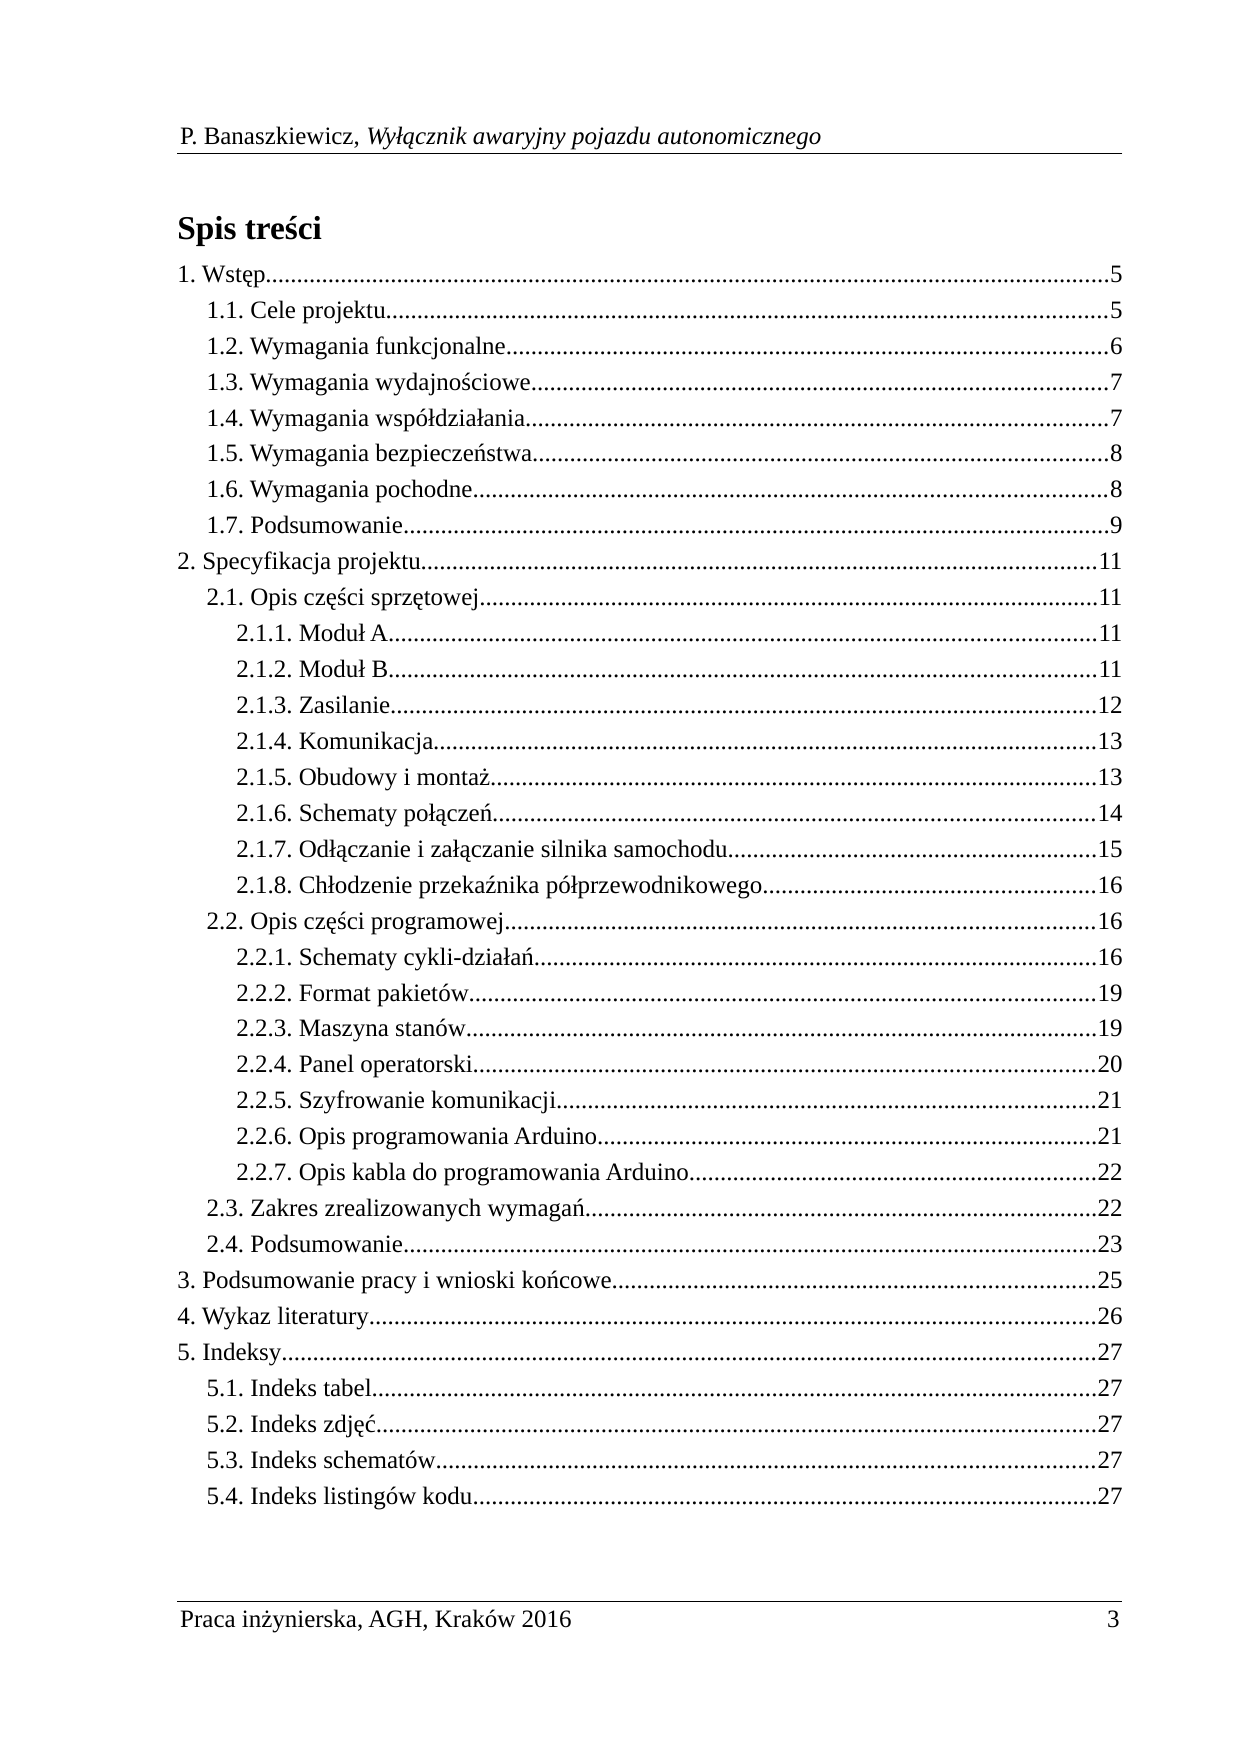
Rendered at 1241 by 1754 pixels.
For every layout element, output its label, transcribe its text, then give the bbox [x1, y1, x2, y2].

text 2.2. Opis części programowej 16 [206, 906, 1122, 934]
text 2.1.8. Chłodzenie przekaźnika półprzewodnikowego 16 [236, 870, 1122, 898]
text 2.2.2. Format pakietów 19 [236, 978, 1122, 1006]
text 5.1. Indeks tabel 27 [206, 1373, 1122, 1402]
text 1.1. Cele projektu 5 [206, 295, 1122, 323]
text 2.1.4. Komunikacja 13 [236, 726, 1122, 755]
text 2.2.3. Maszyna stanów 19 [236, 1013, 1122, 1042]
text 2.1.6. Schematy połączeń 14 [236, 798, 1122, 827]
text 2.2.5. Szyfrowanie komunikacji 21 [236, 1085, 1122, 1114]
text 5. Indeksy 27 [177, 1337, 1122, 1366]
text 2.2.1. Schematy cykli-działań 16 [236, 942, 1122, 970]
text 2.3. Zakres zrealizowanych wymagań 22 [206, 1193, 1122, 1222]
text 2.1.7. Odłączanie i załączanie silnika samochodu 15 [236, 834, 1122, 863]
text 5.4. Indeks listingów kodu 27 [206, 1481, 1122, 1509]
text 3. Podsumowanie pracy i wnioski końcowe 25 [177, 1265, 1122, 1294]
text 2.1. Opis części sprzętowej 11 [206, 582, 1122, 611]
text 5.2. Indeks zdjęć 27 [206, 1409, 1122, 1438]
text 2.2.7. Opis kabla do programowania Arduino 22 [236, 1157, 1122, 1186]
text 2.1.5. Obudowy i montaż 13 [236, 762, 1122, 791]
text 2.2.6. Opis programowania Arduino 21 [236, 1121, 1122, 1150]
text 2.1.3. Zasilanie 12 [236, 690, 1122, 719]
text 1.6. Wymagania pochodne 8 [206, 474, 1122, 503]
text 1.3. Wymagania wydajnościowe 7 [206, 367, 1122, 395]
text 4. Wykaz literatury 26 [177, 1301, 1122, 1330]
text 2.2.4. Panel operatorski 20 [236, 1049, 1122, 1078]
subtitle Spis treści [177, 208, 1122, 246]
text 2.1.2. Moduł B 11 [236, 654, 1122, 683]
text 1. Wstęp 5 [177, 259, 1122, 288]
text 1.2. Wymagania funkcjonalne 6 [206, 331, 1122, 359]
text 1.4. Wymagania współdziałania 7 [206, 403, 1122, 431]
text 2.4. Podsumowanie 23 [206, 1229, 1122, 1258]
text 2. Specyfikacja projektu 11 [177, 546, 1122, 575]
text 2.1.1. Moduł A 11 [236, 618, 1122, 647]
text 5.3. Indeks schematów 27 [206, 1445, 1122, 1473]
text 1.5. Wymagania bezpieczeństwa 8 [206, 438, 1122, 467]
text 1.7. Podsumowanie 9 [206, 510, 1122, 539]
